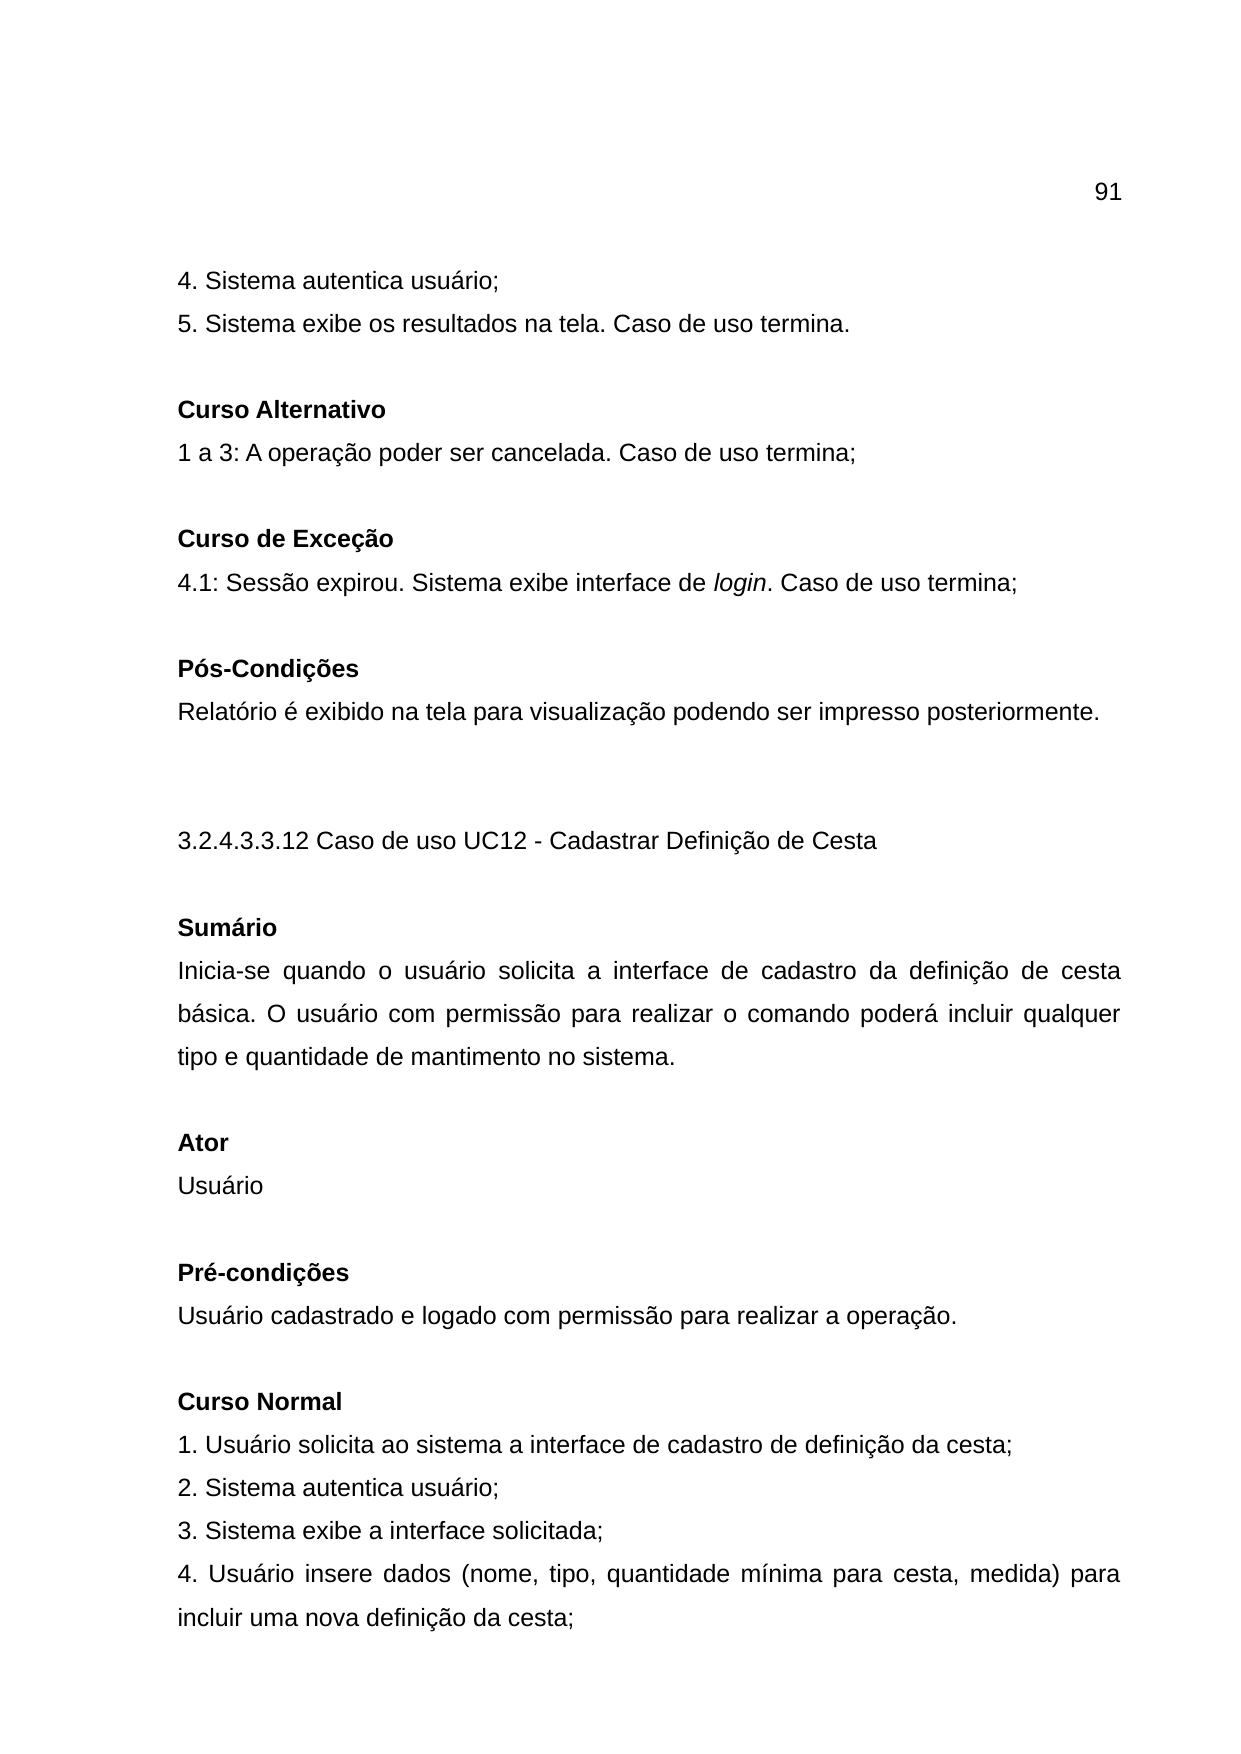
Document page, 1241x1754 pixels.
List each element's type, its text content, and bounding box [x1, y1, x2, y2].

text Curso Normal [177, 1387, 1122, 1416]
text 2. Sistema autentica usuário; [177, 1473, 1122, 1502]
text Relatório é exibido na tela para visualização podendo ser impresso posteriormente. [177, 697, 1122, 726]
text Usuário cadastrado e logado com permissão para realizar a operação. [177, 1301, 1122, 1329]
text 4. Usuário insere dados (nome, tipo, quantidade mínima para cesta, medida) para incluir uma nova definição da cesta; [177, 1559, 1122, 1631]
text Usuário [177, 1171, 1122, 1200]
text 1 a 3: A operação poder ser cancelada. Caso de uso termina; [177, 438, 1122, 467]
text Sumário [177, 913, 1122, 941]
text Inicia-se quando o usuário solicita a interface de cadastro da definição de cesta básica. O usuário com permissão para realizar o comando poderá incluir qualquer tipo e quantidade de mantimento no sistema. [177, 956, 1122, 1071]
text 3.2.4.3.3.12 Caso de uso UC12 - Cadastrar Definição de Cesta [177, 826, 1122, 855]
text 5. Sistema exibe os resultados na tela. Caso de uso termina. [177, 309, 1122, 338]
text 1. Usuário solicita ao sistema a interface de cadastro de definição da cesta; [177, 1430, 1122, 1459]
text Pré-condições [177, 1258, 1122, 1286]
text Curso de Exceção [177, 524, 1122, 553]
text 4. Sistema autentica usuário; [177, 266, 1122, 294]
text Curso Alternativo [177, 395, 1122, 424]
text Ator [177, 1128, 1122, 1157]
text 4.1: Sessão expirou. Sistema exibe interface de login. Caso de uso termina; [177, 568, 1122, 596]
text 3. Sistema exibe a interface solicitada; [177, 1516, 1122, 1545]
text Pós-Condições [177, 654, 1122, 683]
